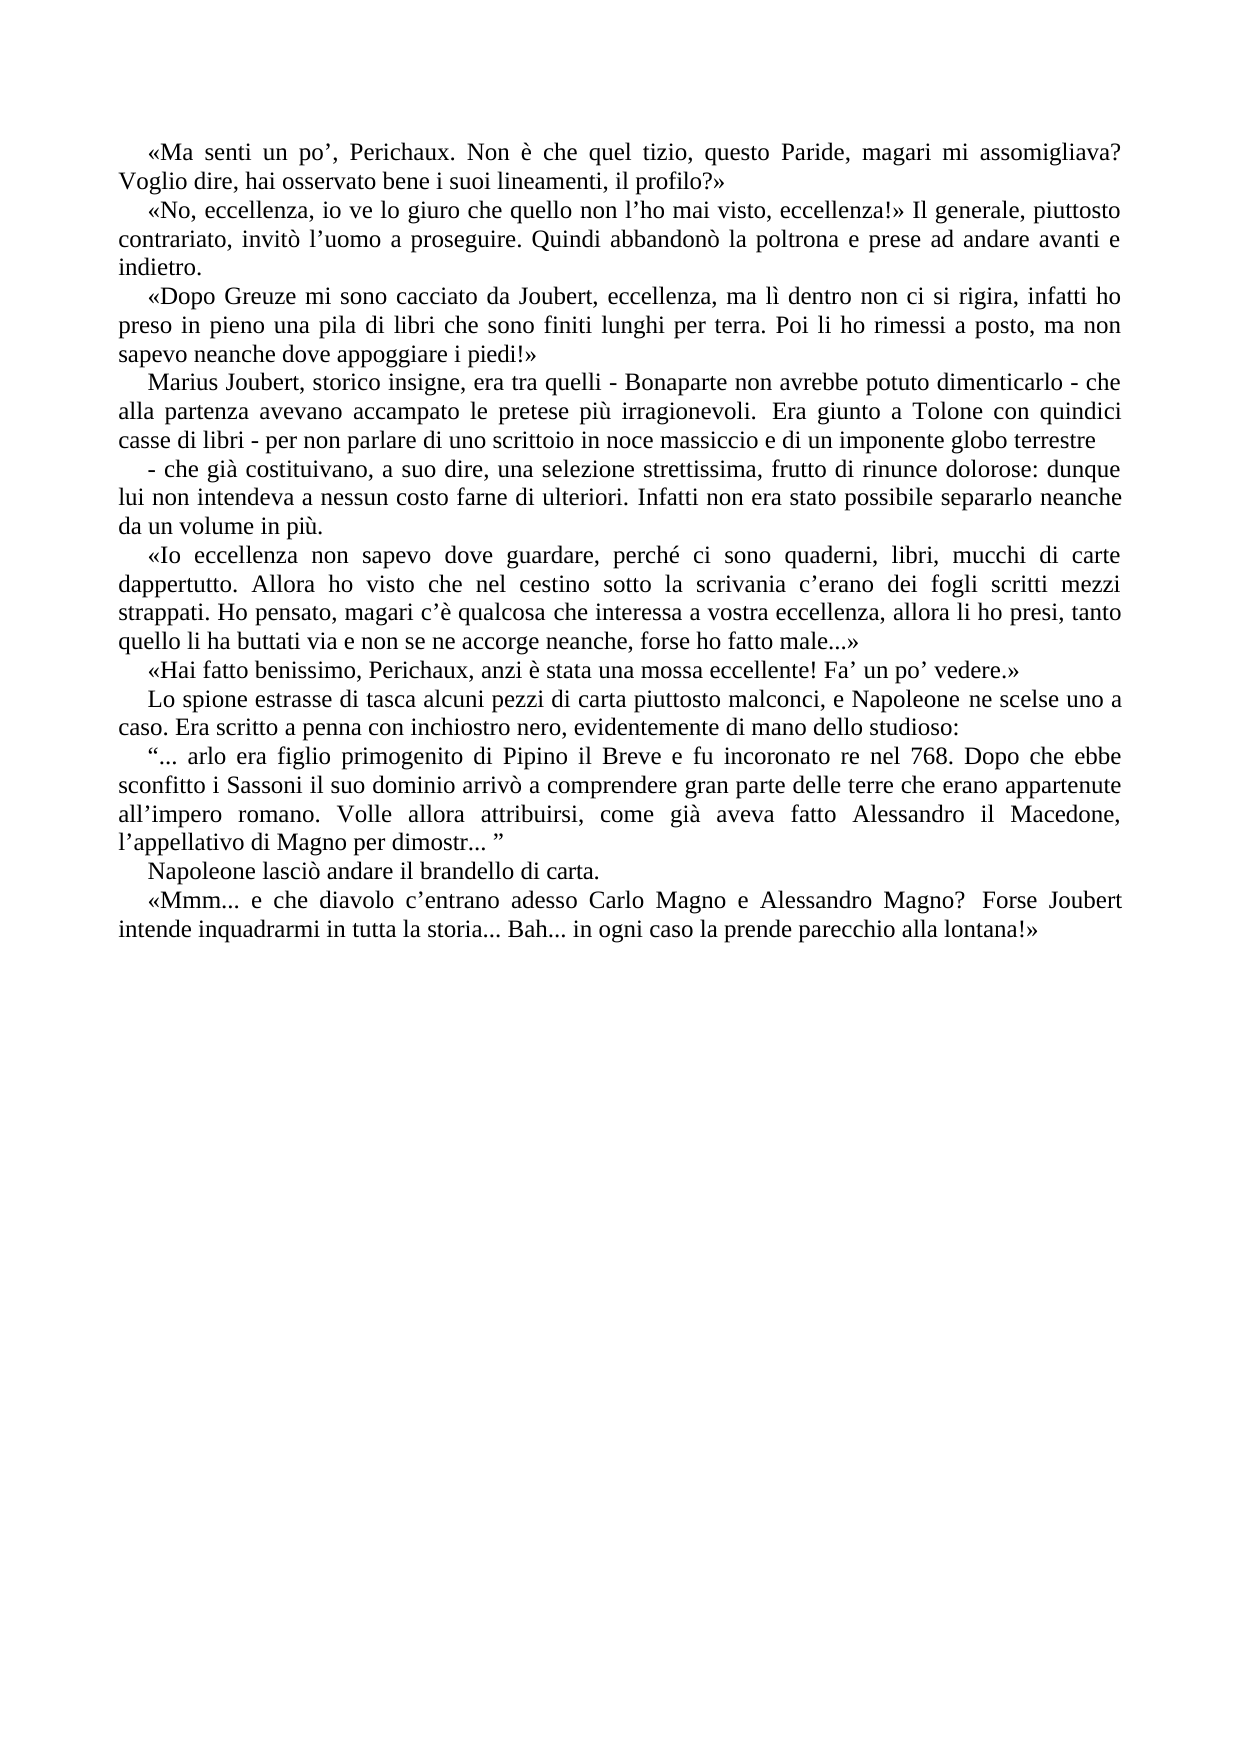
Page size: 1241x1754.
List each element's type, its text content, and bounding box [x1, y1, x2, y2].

text “... arlo era figlio primogenito di Pipino il Breve e fu incoronato re nel 768. Dopo che ebbe sconfitto i Sassoni il suo dominio arrivò a comprendere gran parte delle terre che erano appartenute all’impero romano. Volle allora attribuirsi, come già aveva fatto Alessandro il Macedone, l’appellativo di Magno per dimostr... ” [118, 741, 1122, 856]
text «Mmm... e che diavolo c’entrano adesso Carlo Magno e Alessandro Magno? Forse Joubert intende inquadrarmi in tutta la storia... Bah... in ogni caso la prende parecchio alla lontana!» [118, 885, 1122, 942]
text - che già costituivano, a suo dire, una selezione strettissima, frutto di rinunce dolorose: dunque lui non intendeva a nessun costo farne di ulteriori. Infatti non era stato possibile separarlo neanche da un volume in più. [118, 454, 1122, 540]
text Napoleone lasciò andare il brandello di carta. [118, 856, 1122, 885]
text «Hai fatto benissimo, Perichaux, anzi è stata una mossa eccellente! Fa’ un po’ vedere.» [118, 655, 1122, 684]
text «Dopo Greuze mi sono cacciato da Joubert, eccellenza, ma lì dentro non ci si rigira, infatti ho preso in pieno una pila di libri che sono finiti lunghi per terra. Poi li ho rimessi a posto, ma non sapevo neanche dove appoggiare i piedi!» [118, 281, 1122, 367]
text Marius Joubert, storico insigne, era tra quelli - Bonaparte non avrebbe potuto dimenticarlo - che alla partenza avevano accampato le pretese più irragionevoli. Era giunto a Tolone con quindici casse di libri - per non parlare di uno scrittoio in noce massiccio e di un imponente globo terrestre [118, 367, 1122, 454]
text «Io eccellenza non sapevo dove guardare, perché ci sono quaderni, libri, mucchi di carte dappertutto. Allora ho visto che nel cestino sotto la scrivania c’erano dei fogli scritti mezzi strappati. Ho pensato, magari c’è qualcosa che interessa a vostra eccellenza, allora li ho presi, tanto quello li ha buttati via e non se ne accorge neanche, forse ho fatto male...» [118, 540, 1122, 655]
text Lo spione estrasse di tasca alcuni pezzi di carta piuttosto malconci, e Napoleone ne scelse uno a caso. Era scritto a penna con inchiostro nero, evidentemente di mano dello studioso: [118, 684, 1122, 741]
text «No, eccellenza, io ve lo giuro che quello non l’ho mai visto, eccellenza!» Il generale, piuttosto contrariato, invitò l’uomo a proseguire. Quindi abbandonò la poltrona e prese ad andare avanti e indietro. [118, 195, 1122, 281]
text «Ma senti un po’, Perichaux. Non è che quel tizio, questo Paride, magari mi assomigliava? Voglio dire, hai osservato bene i suoi lineamenti, il profilo?» [118, 137, 1122, 195]
